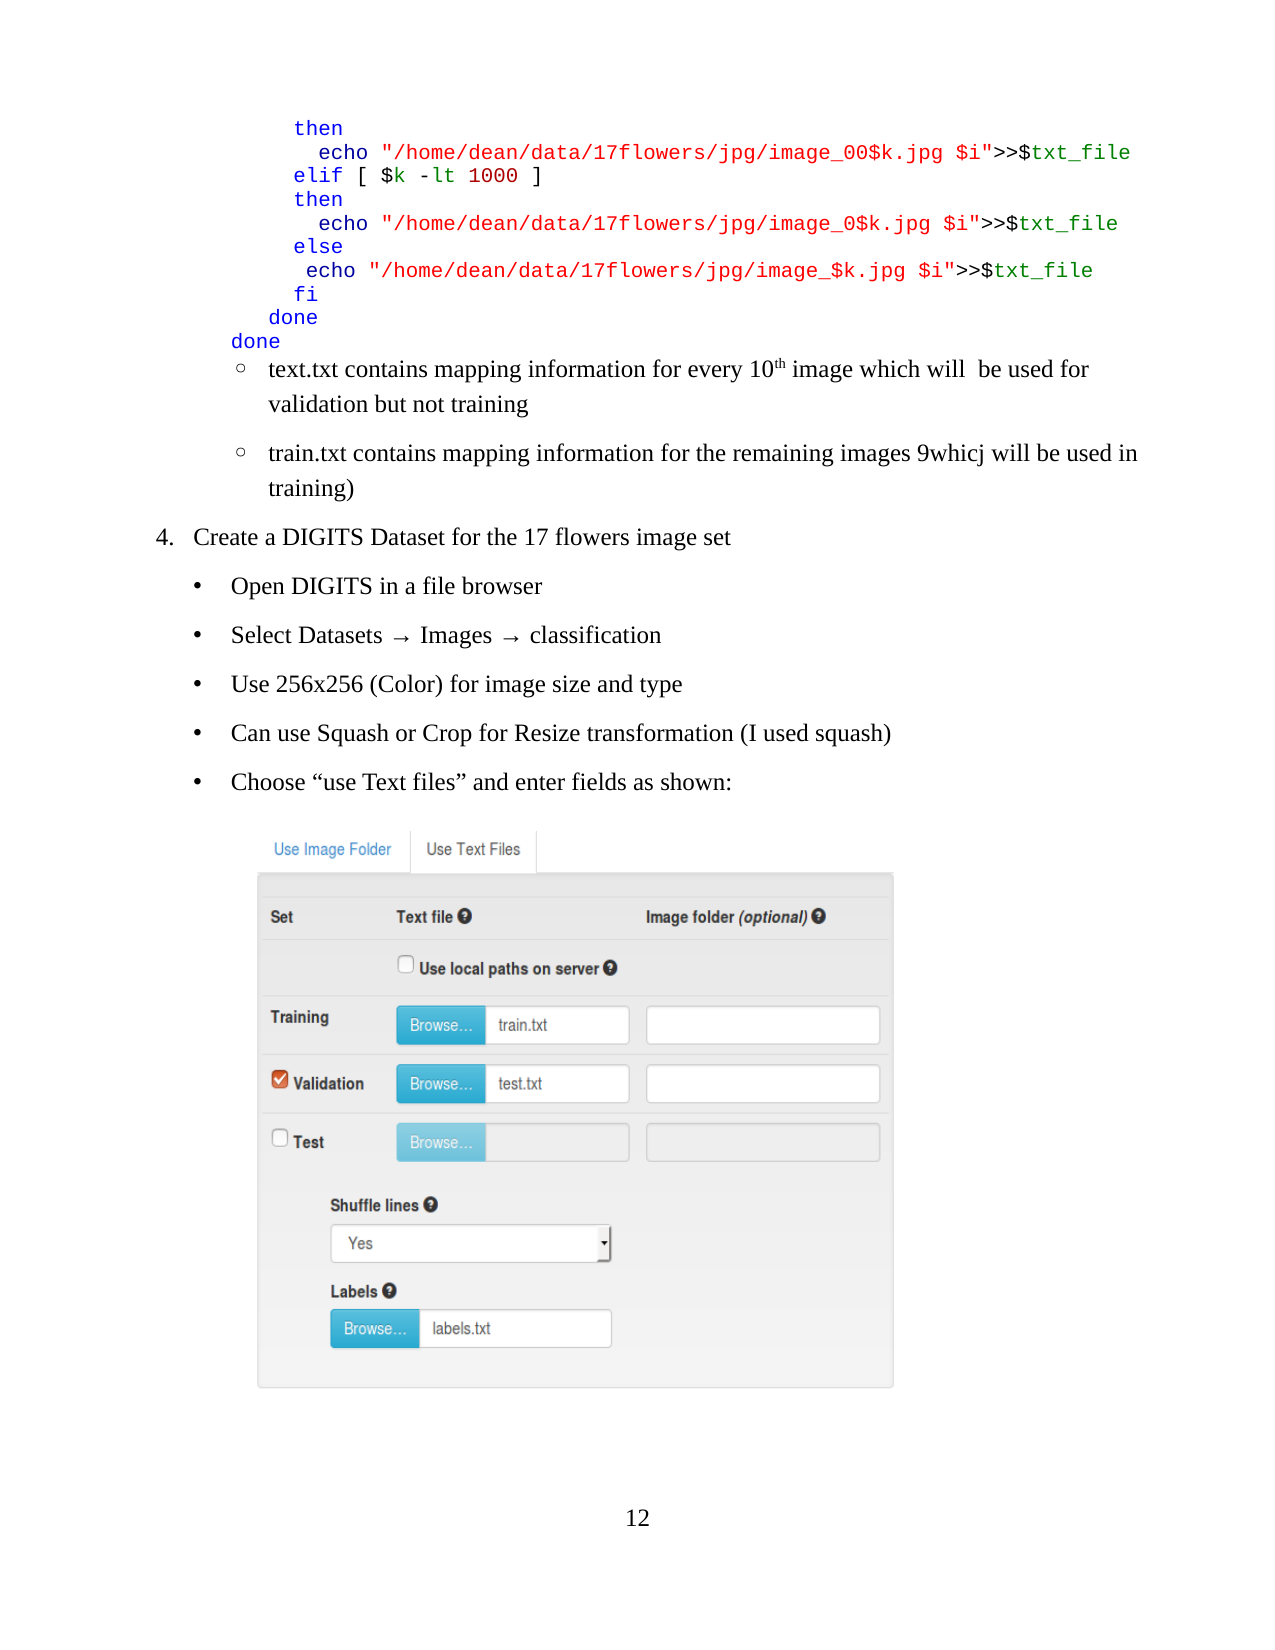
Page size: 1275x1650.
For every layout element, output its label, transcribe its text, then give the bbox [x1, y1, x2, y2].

text done [231, 331, 1157, 354]
picture [249, 831, 932, 1401]
list Open DIGITS in a file browser [193, 571, 1157, 599]
text fi [231, 284, 1157, 307]
list Choose “use Text files” and enter fields as shown: [193, 767, 1157, 796]
text elif [ $k -lt 1000 ] [231, 165, 1157, 189]
text done [231, 307, 1157, 331]
list text.txt contains mapping information for every 10th image which will be used for validation but not training [231, 354, 1157, 418]
list train.txt contains mapping information for the remaining images 9whicj will be used in training) [231, 438, 1157, 501]
text echo "/home/dean/data/17flowers/jpg/image_0$k.jpg $i">>$txt_file [231, 213, 1157, 236]
list Create a DIGITS Dataset for the 17 flowers image set [156, 522, 1157, 550]
list Can use Squash or Crop for Resize transformation (I used squash) [193, 718, 1157, 747]
list Use 256x256 (Color) for image size and type [193, 669, 1157, 698]
text else [231, 236, 1157, 260]
text then [231, 189, 1157, 213]
text then [231, 118, 1157, 142]
text echo "/home/dean/data/17flowers/jpg/image_$k.jpg $i">>$txt_file [231, 260, 1157, 284]
list Select Datasets → Images → classification [193, 620, 1157, 648]
text echo "/home/dean/data/17flowers/jpg/image_00$k.jpg $i">>$txt_file [231, 142, 1157, 165]
